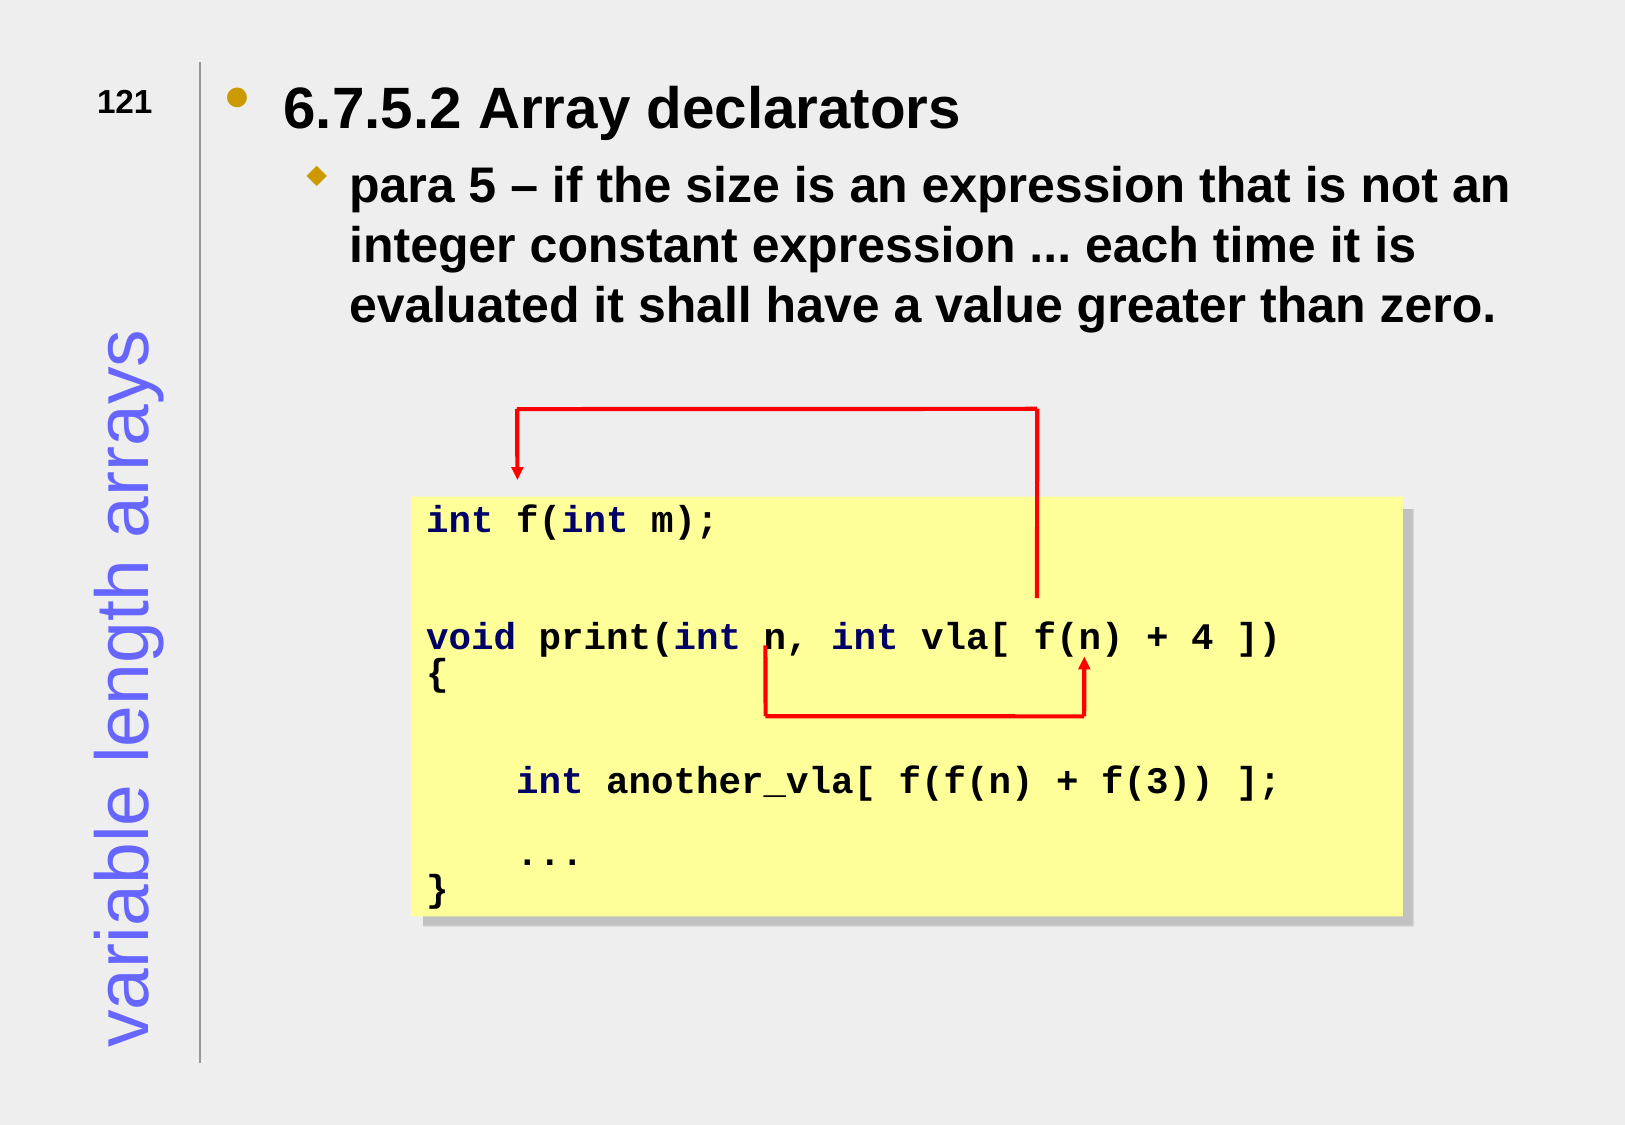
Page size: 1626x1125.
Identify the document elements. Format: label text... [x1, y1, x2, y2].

text_box int f(int m); void print(int n, int vla[ f(n) + 4 ]) { int another_vla[ f(f(n) + f(3)) ]; ... } [410, 496, 1403, 917]
list 6.7.5.2 Array declarators para 5 – if the size is an expression that is not an integer constant expression ... each time it is evaluated it shall have a value greater than zero. [212, 62, 1550, 1063]
title variable length arrays [50, 187, 188, 1063]
